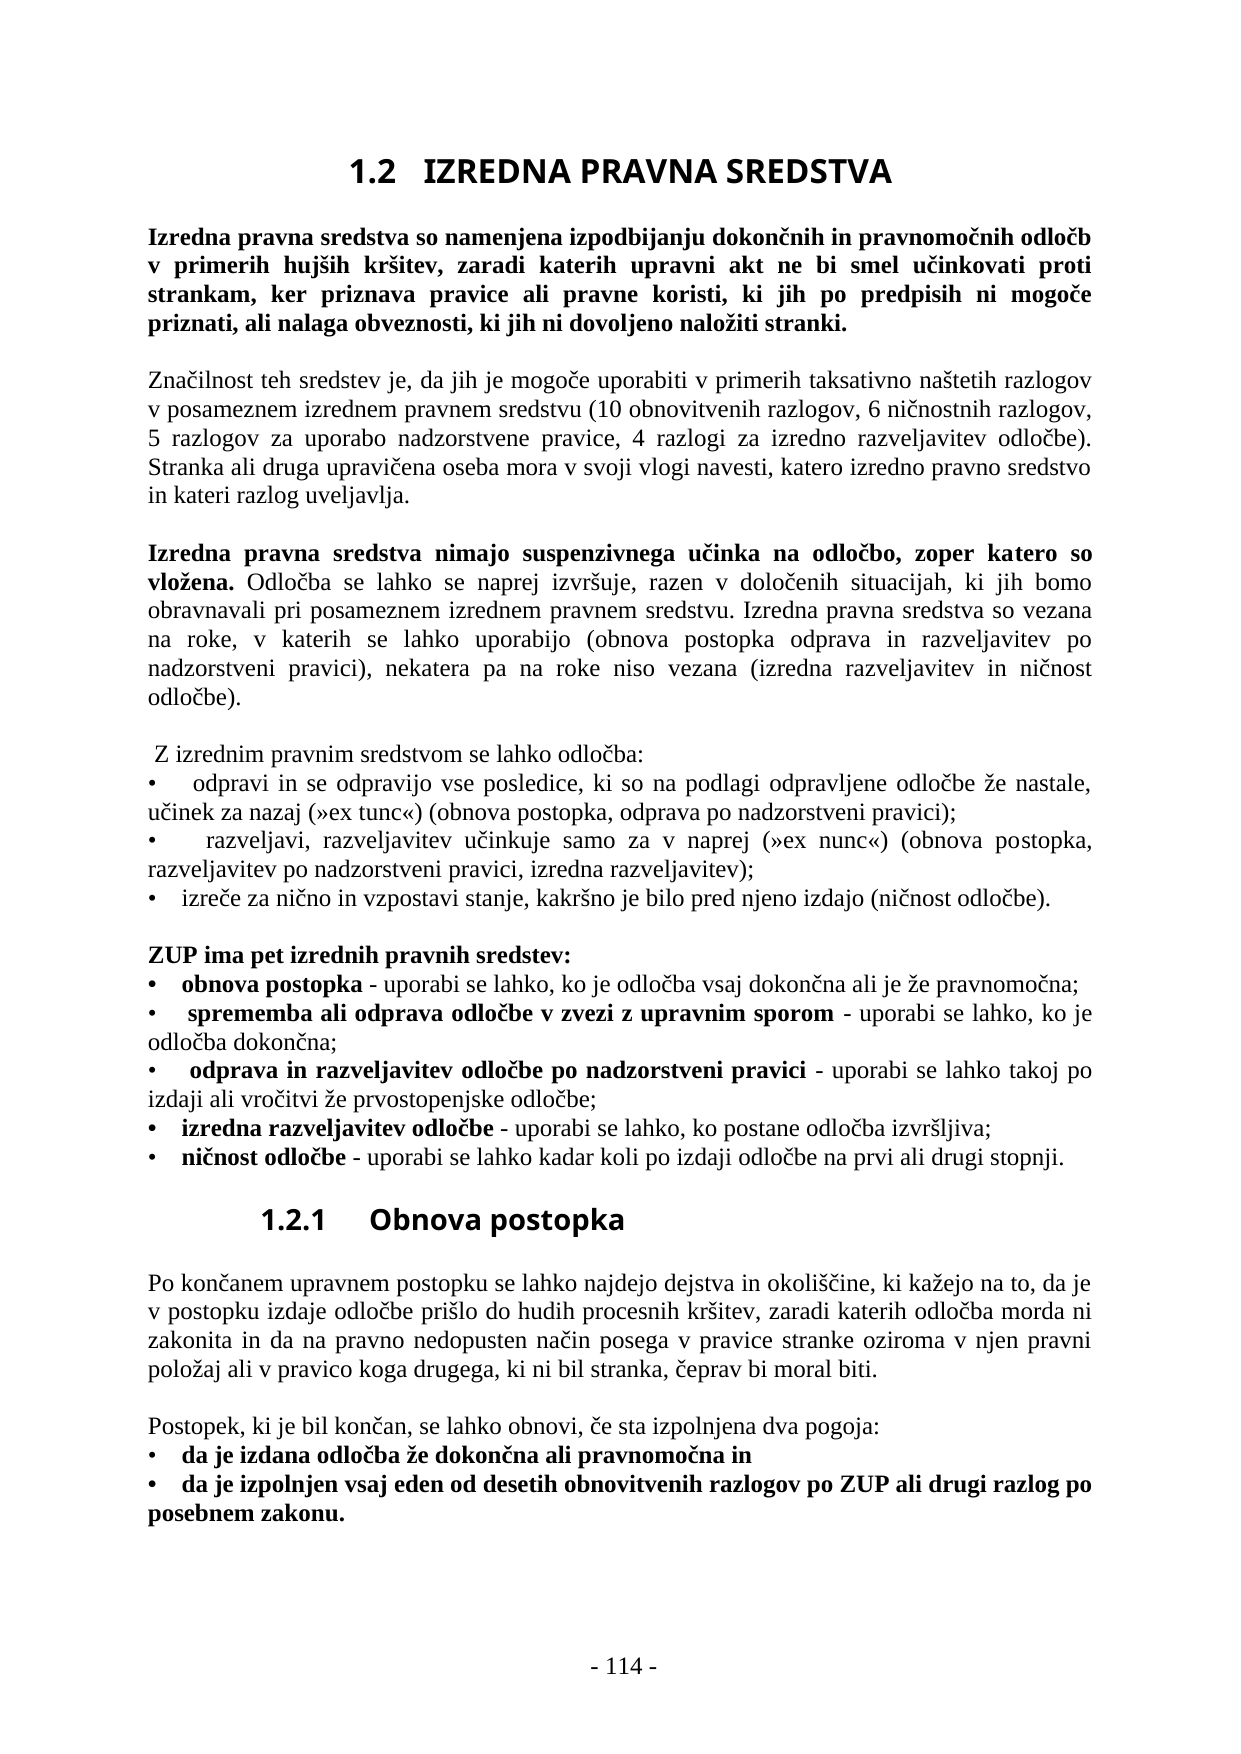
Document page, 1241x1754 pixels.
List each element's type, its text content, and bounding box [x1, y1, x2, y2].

text • obnova postopka - uporabi se lahko, ko je odločba vsaj dokončna ali je že pravnomočna; [148, 969, 1093, 998]
text • da je izpolnjen vsaj eden od desetih obnovitvenih razlogov po ZUP ali drugi razlog po posebnem zakonu. [148, 1469, 1093, 1526]
subtitle Obnova postopka [260, 1199, 1093, 1239]
text • izredna razveljavitev odločbe - uporabi se lahko, ko postane odločba izvršljiva; [148, 1113, 1093, 1142]
text • odpravi in se odpravijo vse posledice, ki so na podlagi odpravljene odločbe že nastale, učinek za nazaj (»ex tunc«) (obnova postopka, odprava po nadzorstve­ni pravici); [148, 768, 1093, 826]
text Izredna pravna sredstva so namenjena izpodbijanju dokončnih in pravnomočnih odločb v primerih hujših kršitev, zaradi katerih upravni akt ne bi smel učinkovati proti strankam, ker priznava pravice ali pravne koristi, ki jih po predpisih ni mogoče priznati, ali nalaga obveznosti, ki jih ni dovoljeno naložiti stranki. [148, 222, 1093, 337]
text Izredna pravna sredstva nimajo suspenzivnega učinka na odločbo, zoper ka­tero so vložena. Odločba se lahko se naprej izvršuje, razen v določenih situacijah, ki jih bomo obravnavali pri posameznem izrednem pravnem sredstvu. Izredna pravna sredstva so vezana na roke, v katerih se lahko uporabijo (obnova postopka odprava in razveljavitev po nadzorstveni pravici), nekatera pa na roke niso vezana (izredna razveljavitev in ničnost odločbe). [148, 538, 1093, 711]
text Po končanem upravnem postopku se lahko najdejo dejstva in okoliščine, ki kažejo na to, da je v postopku izdaje odločbe prišlo do hudih procesnih kršitev, zaradi katerih odločba morda ni zakonita in da na pravno nedopusten način posega v pravice stranke oziroma v njen pravni položaj ali v pravico koga drugega, ki ni bil stranka, čeprav bi moral biti. [148, 1268, 1093, 1383]
text • ničnost odločbe - uporabi se lahko kadar koli po izdaji odločbe na prvi ali drugi stopnji. [148, 1142, 1093, 1171]
text • izreče za nično in vzpostavi stanje, kakršno je bilo pred njeno izdajo (ničnost odločbe). [148, 883, 1093, 912]
text ZUP ima pet izrednih pravnih sredstev: [148, 941, 1093, 969]
subtitle IZREDNA PRAVNA SREDSTVA [148, 148, 1093, 193]
text Postopek, ki je bil končan, se lahko obnovi, če sta izpolnjena dva pogoja: [148, 1411, 1093, 1440]
text • odprava in razveljavitev odločbe po nadzorstveni pravici - uporabi se lahko takoj po izdaji ali vročitvi že prvostopenjske odločbe; [148, 1056, 1093, 1113]
text • sprememba ali odprava odločbe v zvezi z upravnim sporom - uporabi se lahko, ko je odločba dokončna; [148, 998, 1093, 1056]
text Značilnost teh sredstev je, da jih je mogoče uporabiti v primerih taksativno naštetih razlogov v posameznem izrednem pravnem sredstvu (10 obnovitvenih razlogov, 6 ničnostnih razlogov, 5 razlogov za uporabo nadzorstvene pravice, 4 razlogi za izredno razveljavitev odločbe). Stranka ali druga upravičena oseba mora v svoji vlogi navesti, katero izredno pravno sredstvo in kateri razlog uveljavlja. [148, 366, 1093, 509]
text • da je izdana odločba že dokončna ali pravnomočna in [148, 1440, 1093, 1469]
text Z izrednim pravnim sredstvom se lahko odločba: [148, 739, 1093, 768]
text • razveljavi, razveljavitev učinkuje samo za v naprej (»ex nunc«) (obnova po­stopka, razveljavitev po nadzorstveni pravici, izredna razveljavitev); [148, 826, 1093, 883]
